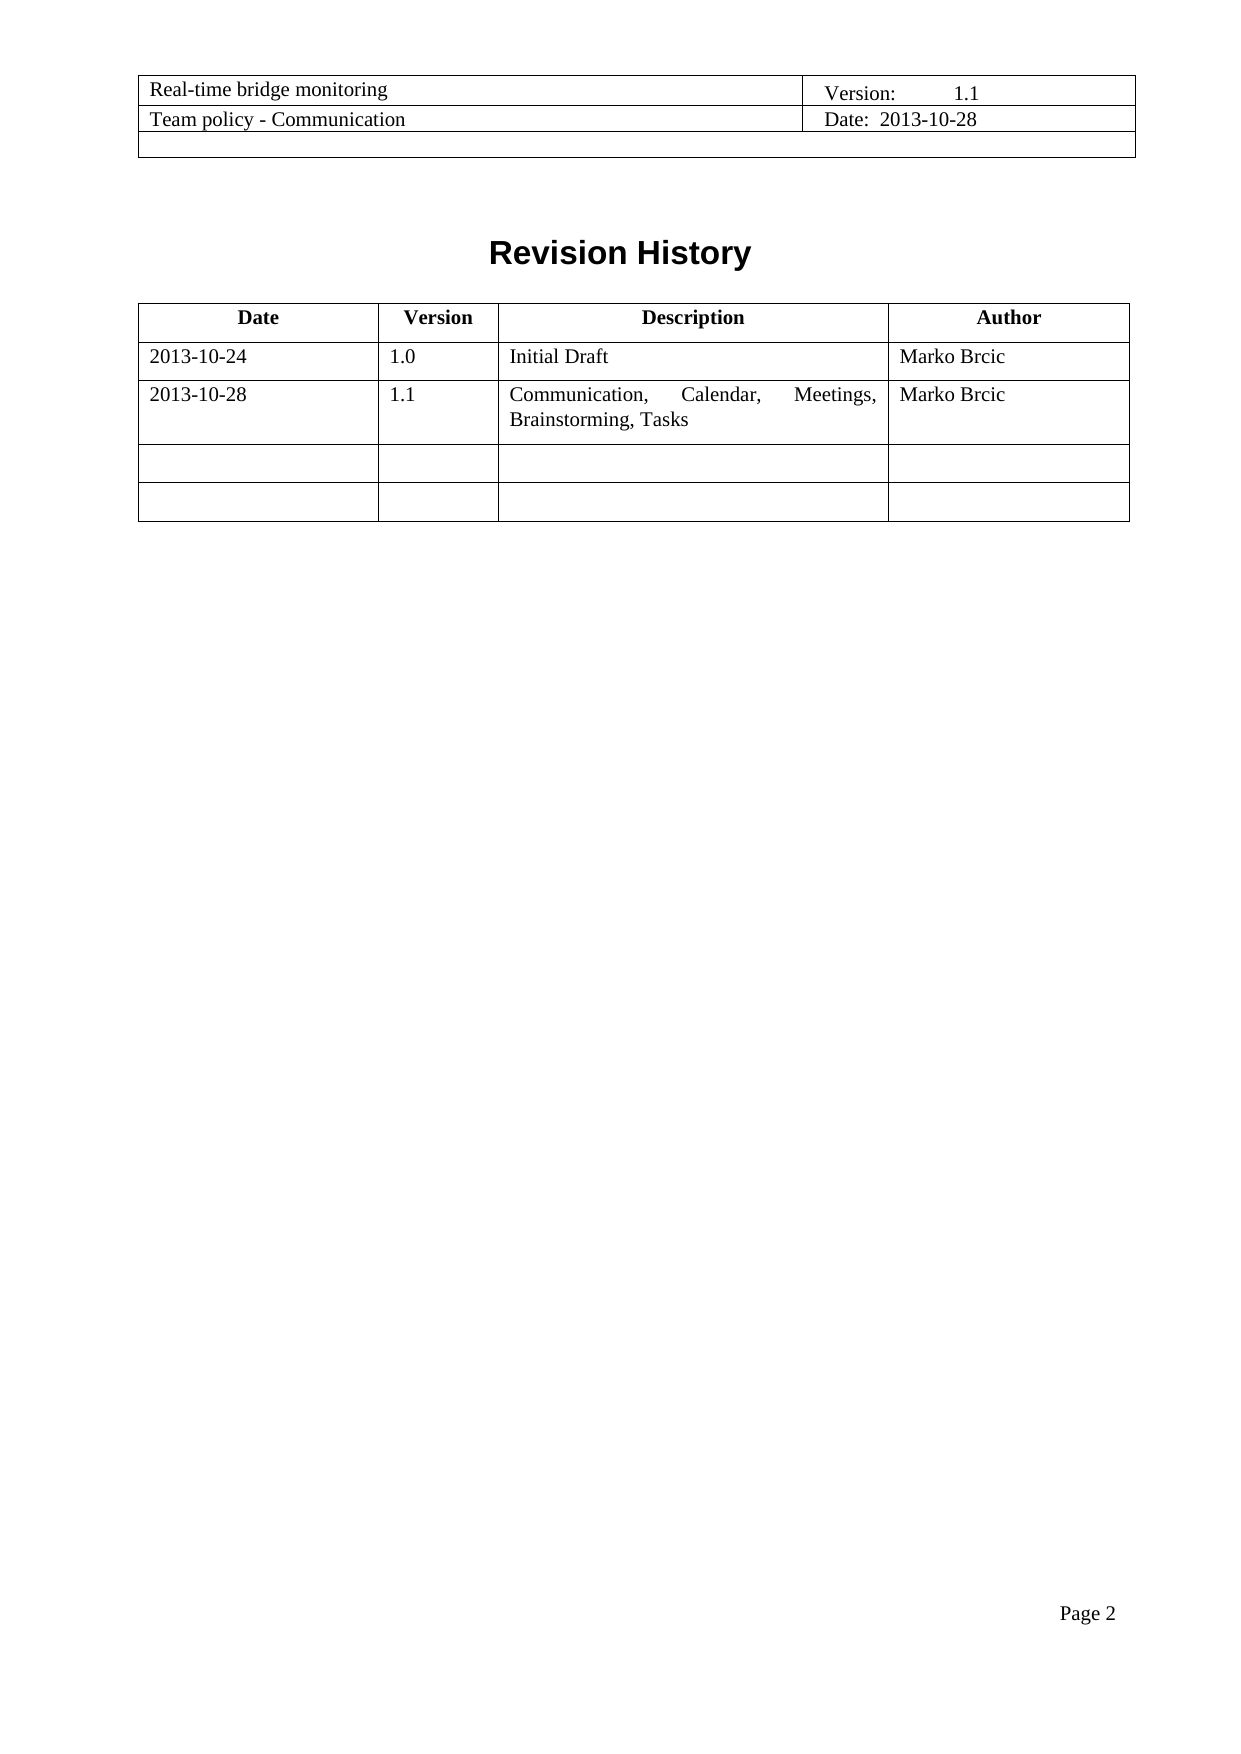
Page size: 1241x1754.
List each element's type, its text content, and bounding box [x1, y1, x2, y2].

table_cell 1.1 [379, 381, 498, 444]
table_cell Marko Brcic [889, 343, 1129, 380]
title Revision History [150, 233, 1090, 272]
table_cell [379, 483, 498, 521]
table_cell [889, 445, 1129, 482]
table_cell 1.0 [379, 343, 498, 380]
table_cell Marko Brcic [889, 381, 1129, 444]
table_cell [889, 483, 1129, 521]
table_cell [499, 483, 888, 521]
table_header Version [379, 304, 498, 342]
table_cell Communication, Calendar, Meetings, Brainstorming, Tasks [499, 381, 888, 444]
table_cell Initial Draft [499, 343, 888, 380]
table_cell [139, 445, 378, 482]
table_cell [139, 483, 378, 521]
table_header Author [889, 304, 1129, 342]
table_header Description [499, 304, 888, 342]
table_cell 2013-10-24 [139, 343, 378, 380]
table_cell [499, 445, 888, 482]
table_cell [379, 445, 498, 482]
table_header Date [139, 304, 378, 342]
table_cell 2013-10-28 [139, 381, 378, 444]
